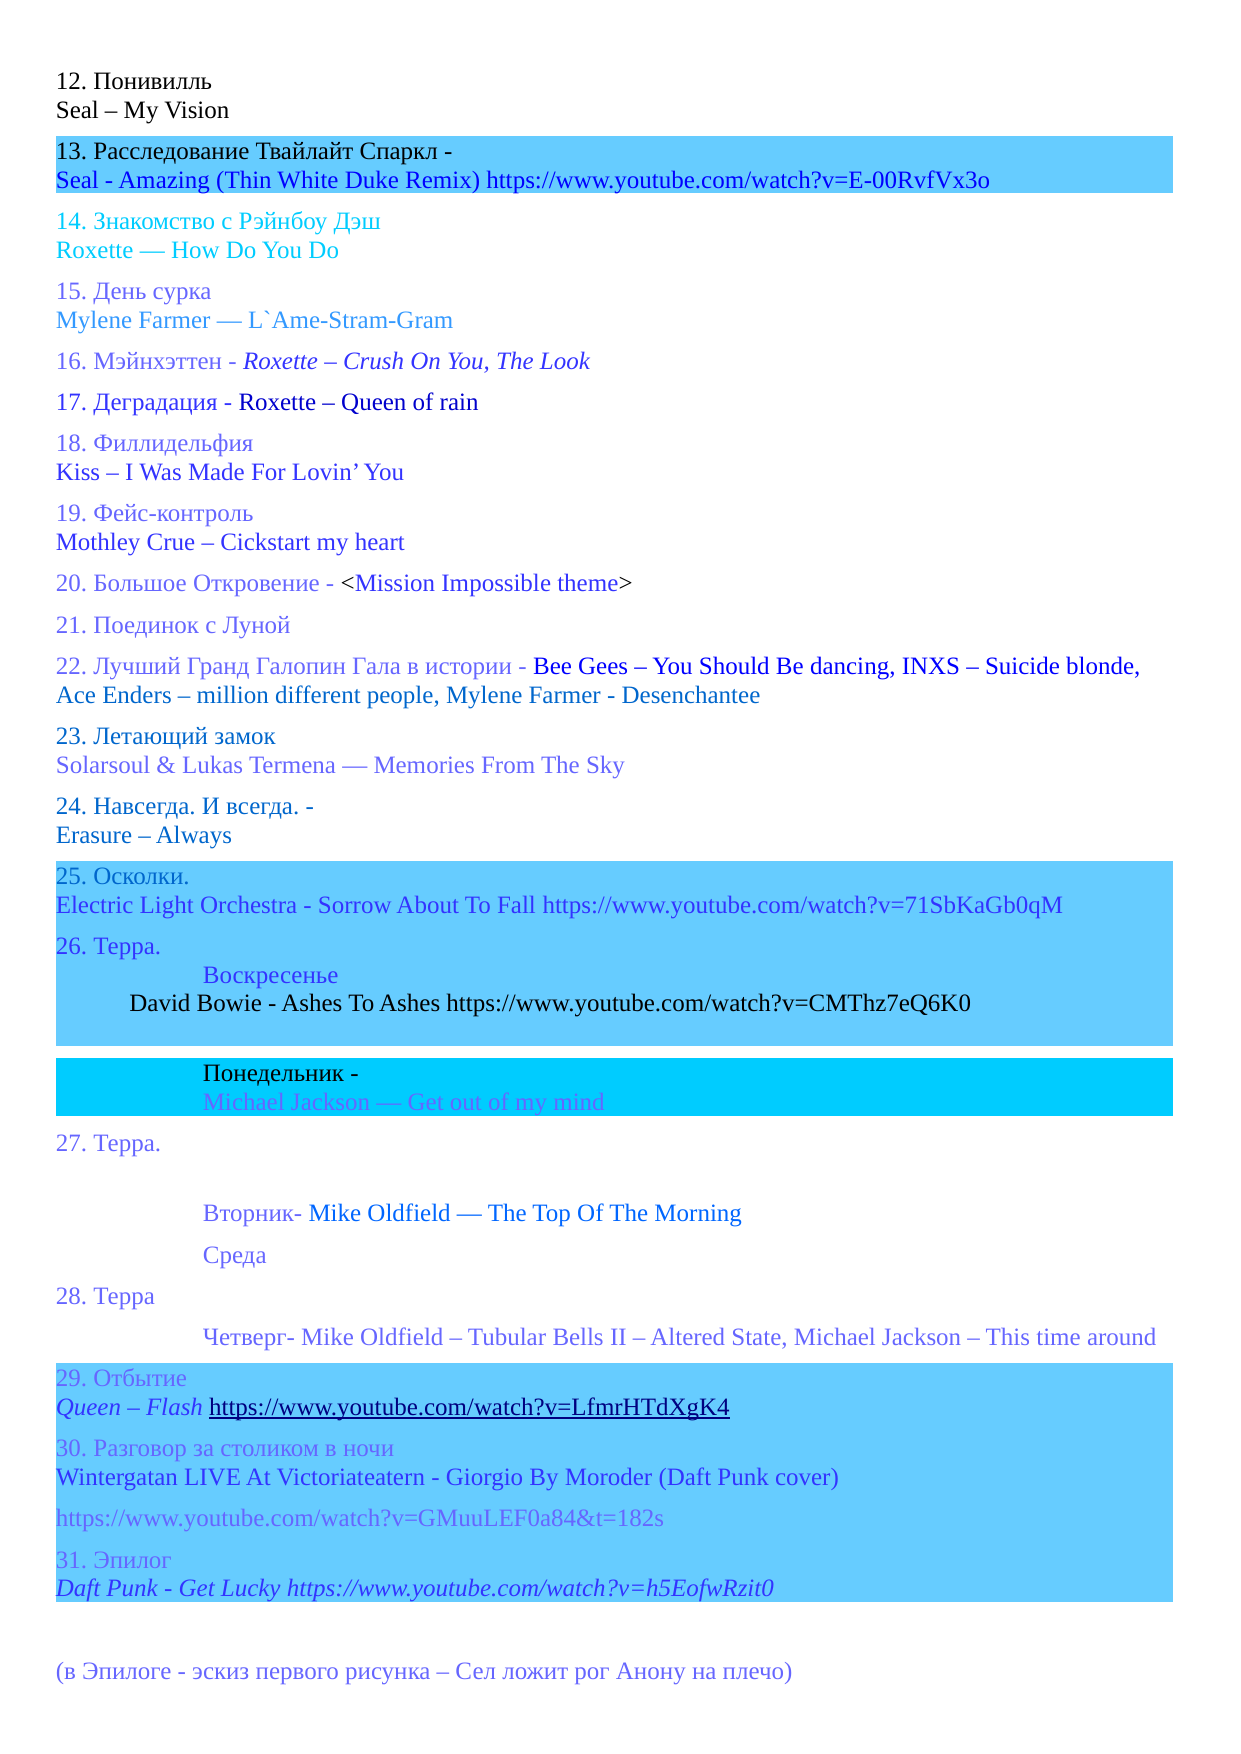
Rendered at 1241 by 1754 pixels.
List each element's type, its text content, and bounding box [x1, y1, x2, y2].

text 12. Понивилль Seal – My Vision [56, 66, 1173, 123]
text 30. Разговор за столиком в ночи Wintergatan LIVE At Victoriateatern - Giorgio By Moroder (Daft Punk cover) [56, 1433, 1173, 1491]
text https://www.youtube.com/watch?v=GMuuLEF0a84&t=182s [56, 1503, 1173, 1532]
text Понедельник - Michael Jackson — Get out of my mind [56, 1058, 1173, 1116]
text 26. Терра. Воскресенье David Bowie - Ashes To Ashes https://www.youtube.com/watch?v=CMThz7eQ6K0 [56, 931, 1173, 1046]
text 29. Отбытие Queen – Flash https://www.youtube.com/watch?v=LfmrHTdXgK4 [56, 1363, 1173, 1421]
text Вторник- Mike Oldfield — The Top Of The Morning [56, 1198, 1173, 1227]
text 13. Расследование Твайлайт Спаркл - Seal - Amazing (Thin White Duke Remix) https://www.youtube.com/watch?v=E-00RvfVx3o [56, 136, 1173, 193]
text 27. Терра. [56, 1128, 1173, 1186]
text 23. Летающий замок Solarsoul & Lukas Termena — Memories From The Sky [56, 721, 1173, 778]
text 25. Осколки. Electric Light Orchestra - Sorrow About To Fall https://www.youtube.com/watch?v=71SbKaGb0qM [56, 861, 1173, 918]
text 28. Терра [56, 1281, 1173, 1310]
text 16. Мэйнхэттен - Roxette – Crush On You, The Look [56, 346, 1173, 375]
text 15. День сурка Mylene Farmer — L`Ame-Stram-Gram [56, 276, 1173, 333]
text 21. Поединок с Луной [56, 610, 1173, 638]
text (в Эпилоге - эскиз первого рисунка – Сел ложит рог Анону на плечо) [56, 1656, 1173, 1685]
text 19. Фейс-контроль Mothley Crue – Cickstart my heart [56, 498, 1173, 556]
text 17. Деградация - Roxette – Queen of rain [56, 387, 1173, 416]
text 14. Знакомство с Рэйнбоу Дэш Roxette — How Do You Do [56, 206, 1173, 263]
text 18. Филлидельфия Kiss – I Was Made For Lovin’ You [56, 428, 1173, 486]
text Среда [56, 1240, 1173, 1268]
text 24. Навсегда. И всегда. - Erasure – Always [56, 791, 1173, 848]
text 20. Большое Откровение - <Mission Impossible theme> [56, 568, 1173, 597]
text 22. Лучший Гранд Галопин Гала в истории - Bee Gees – You Should Be dancing, INXS – Suicide blonde, Ace Enders – million different people, Mylene Farmer - Desenchantee [56, 651, 1173, 708]
text 31. Эпилог Daft Punk - Get Lucky https://www.youtube.com/watch?v=h5EofwRzit0 [56, 1545, 1173, 1602]
text Четверг- Mike Oldfield – Tubular Bells II – Altered State, Michael Jackson – This time around [56, 1322, 1173, 1351]
